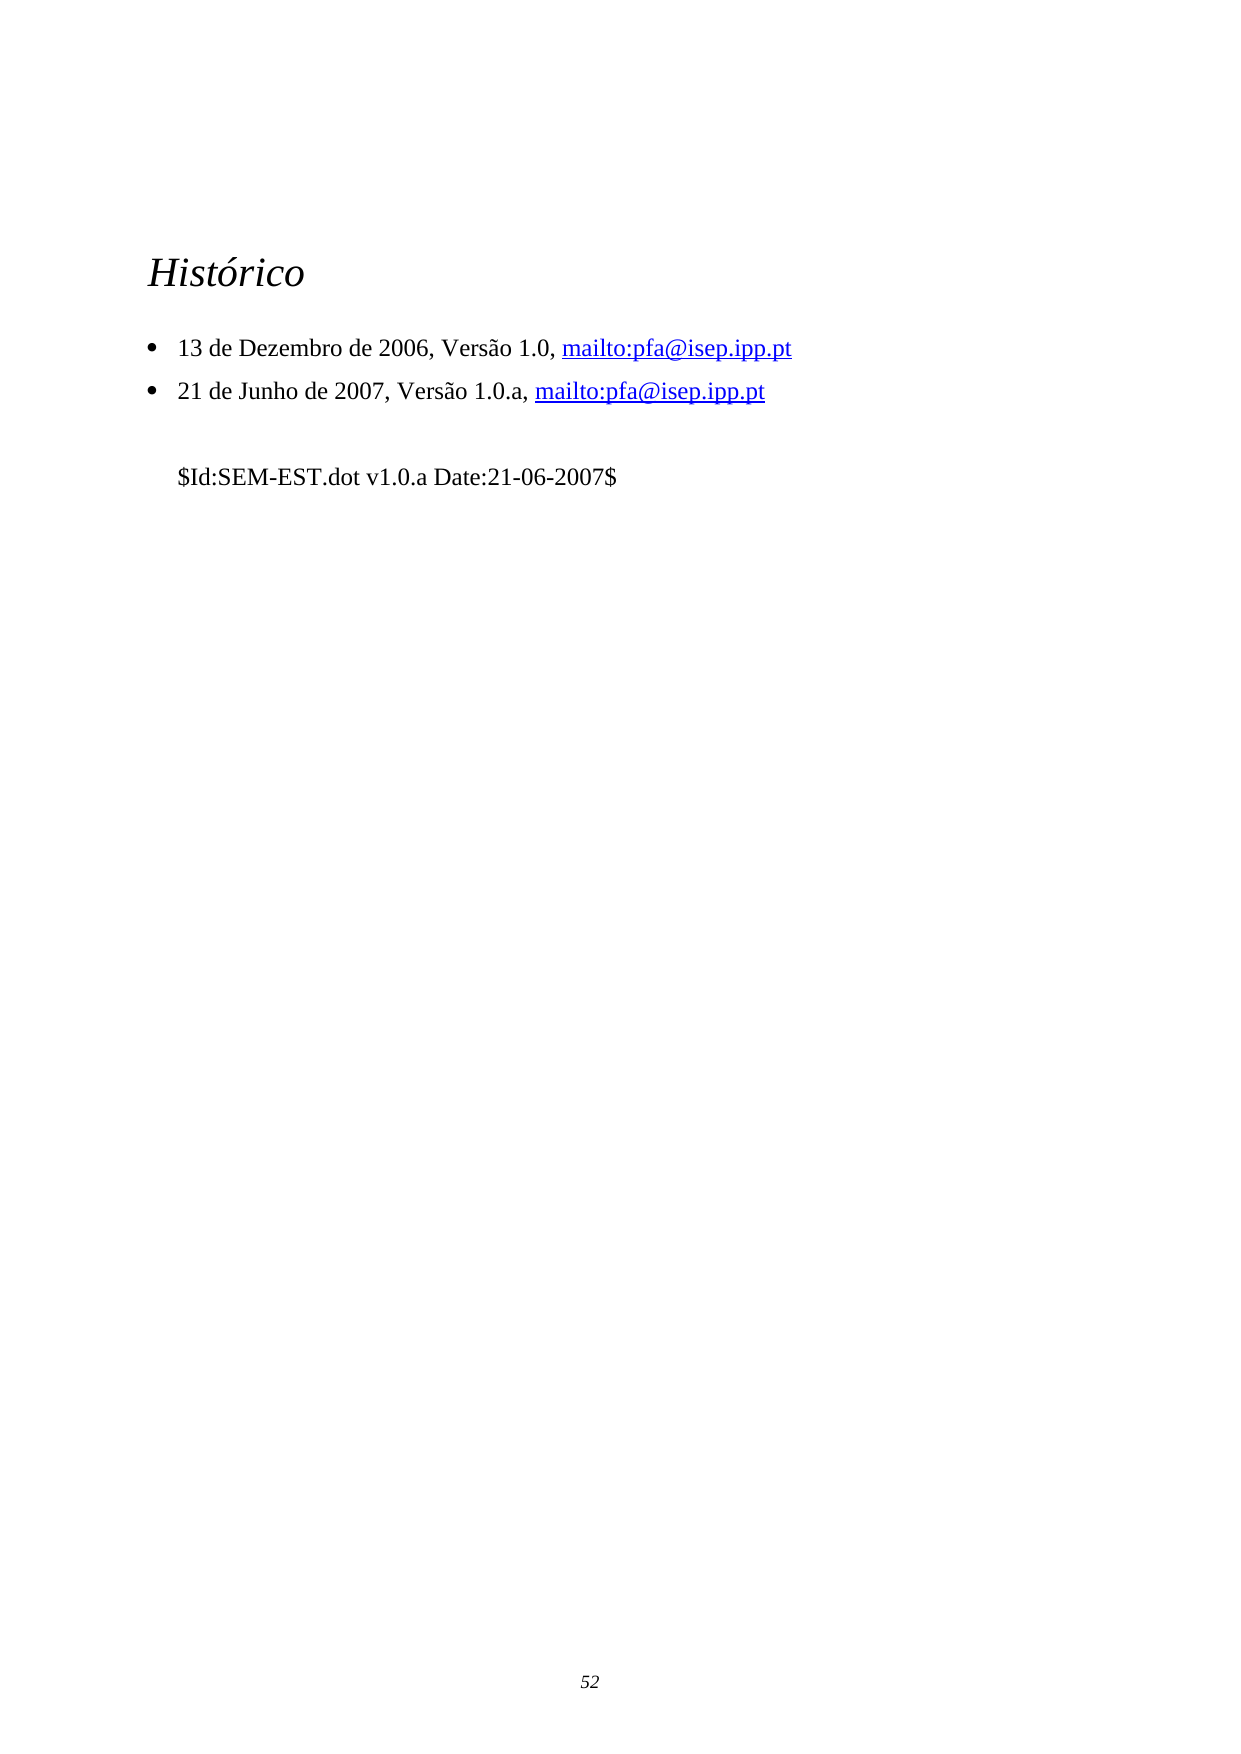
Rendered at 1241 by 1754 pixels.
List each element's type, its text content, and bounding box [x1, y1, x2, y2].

list $Id:SEM-EST.dot v1.0.a Date:21-06-2007$ [148, 462, 1063, 491]
list 21 de Junho de 2007, Versão 1.0.a, mailto:pfa@isep.ipp.pt [148, 376, 1063, 405]
text Histórico [148, 248, 1063, 296]
list 13 de Dezembro de 2006, Versão 1.0, mailto:pfa@isep.ipp.pt [148, 333, 1063, 362]
